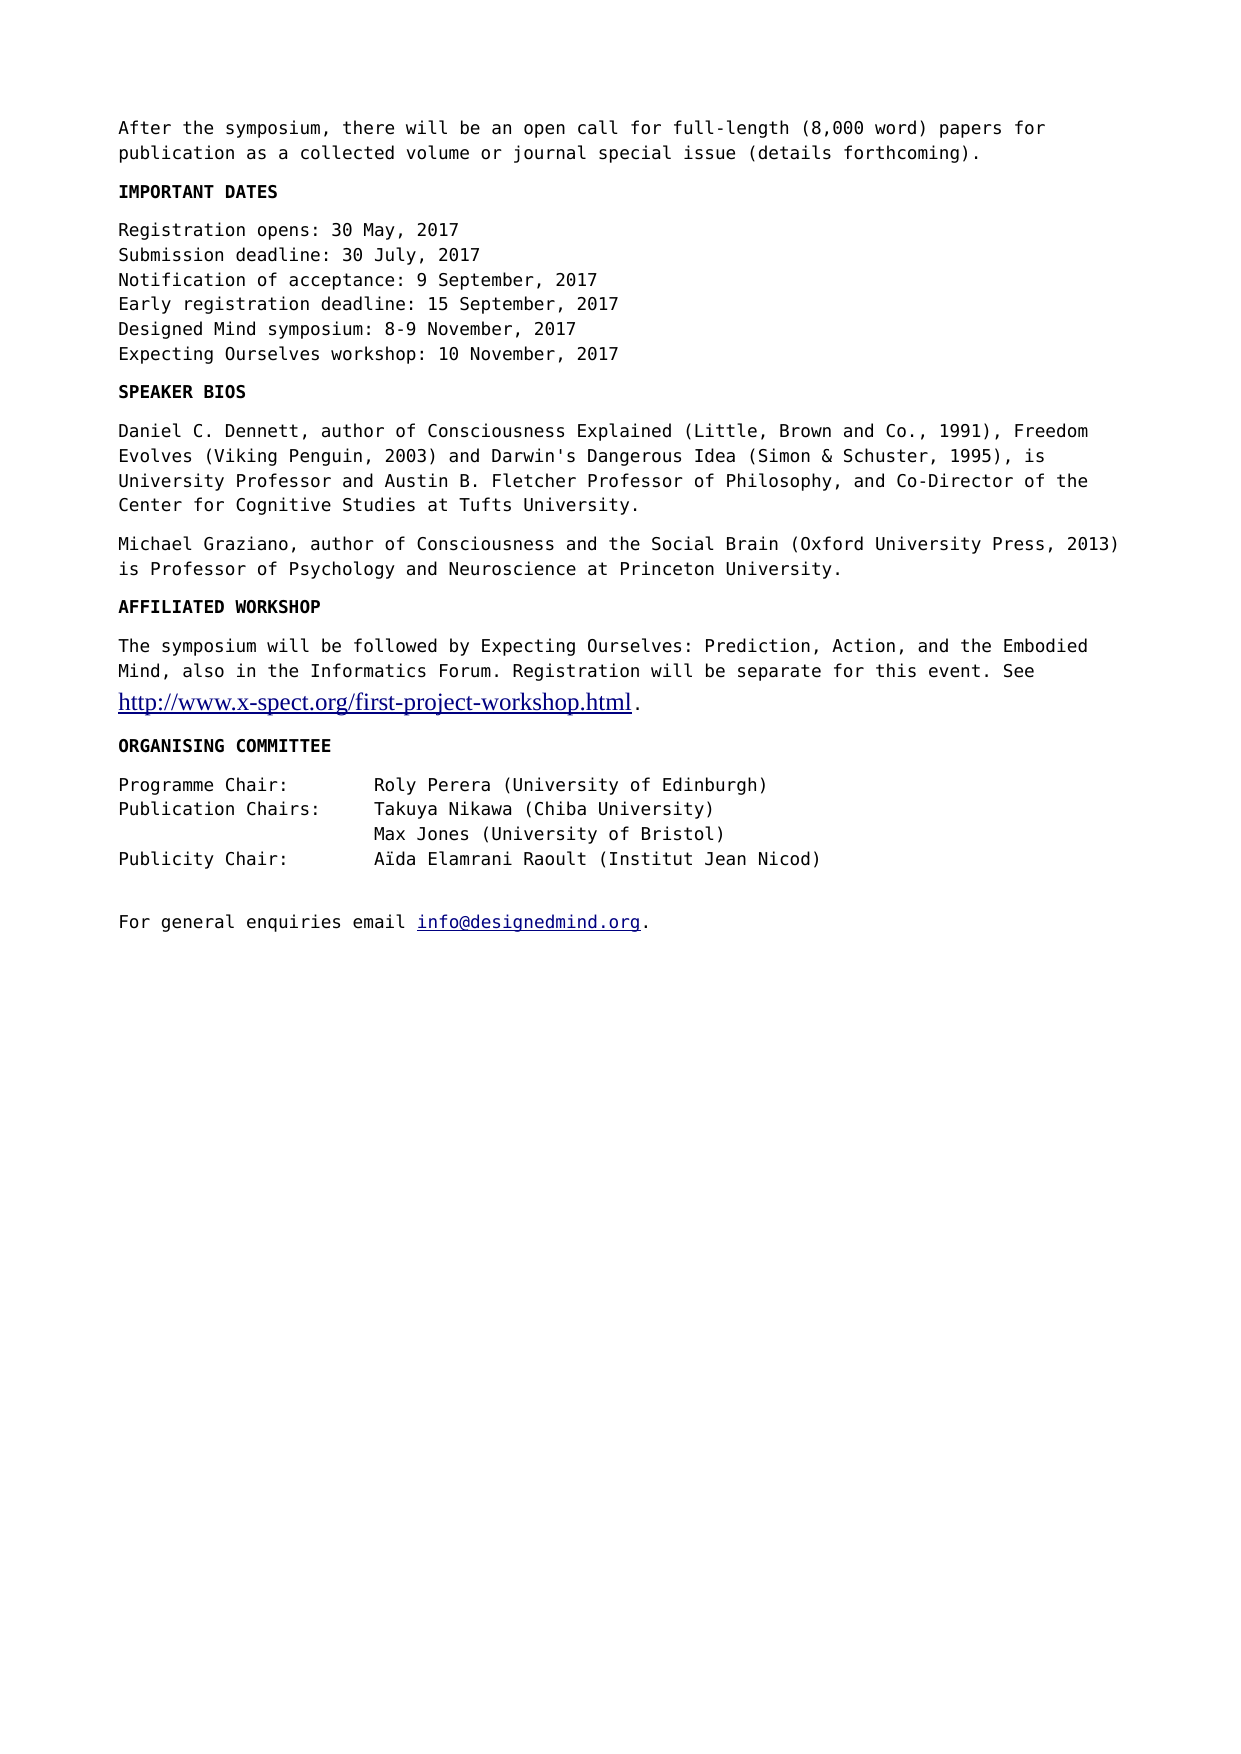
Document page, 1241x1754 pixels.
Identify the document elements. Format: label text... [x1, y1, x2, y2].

text Daniel C. Dennett, author of Consciousness Explained (Little, Brown and Co., 1991), Freedom Evolves (Viking Penguin, 2003) and Darwin's Dangerous Idea (Simon & Schuster, 1995), is University Professor and Austin B. Fletcher Professor of Philosophy, and Co-Director of the Center for Cognitive Studies at Tufts University. [118, 421, 1122, 516]
text IMPORTANT DATES [118, 182, 1122, 202]
text For general enquiries email info@designedmind.org. [118, 912, 1122, 933]
text Registration opens: 30 May, 2017 Submission deadline: 30 July, 2017 Notification of acceptance: 9 September, 2017 Early registration deadline: 15 September, 2017 Designed Mind symposium: 8-9 November, 2017 Expecting Ourselves workshop: 10 November, 2017 [118, 220, 1122, 364]
text Michael Graziano, author of Consciousness and the Social Brain (Oxford University Press, 2013) is Professor of Psychology and Neuroscience at Princeton University. [118, 534, 1122, 579]
text Programme Chair: Roly Perera (University of Edinburgh) Publication Chairs: Takuya Nikawa (Chiba University) Max Jones (University of Bristol) Publicity Chair: Aïda Elamrani Raoult (Institut Jean Nicod) [118, 774, 1122, 894]
text ORGANISING COMMITTEE [118, 736, 1122, 756]
text After the symposium, there will be an open call for full-length (8,000 word) papers for publication as a collected volume or journal special issue (details forthcoming). [118, 118, 1122, 163]
text The symposium will be followed by Expecting Ourselves: Prediction, Action, and the Embodied Mind, also in the Informatics Forum. Registration will be separate for this event. See http://www.x-spect.org/first-project-workshop.html. [118, 636, 1122, 716]
text AFFILIATED WORKSHOP [118, 597, 1122, 618]
text SPEAKER BIOS [118, 382, 1122, 403]
